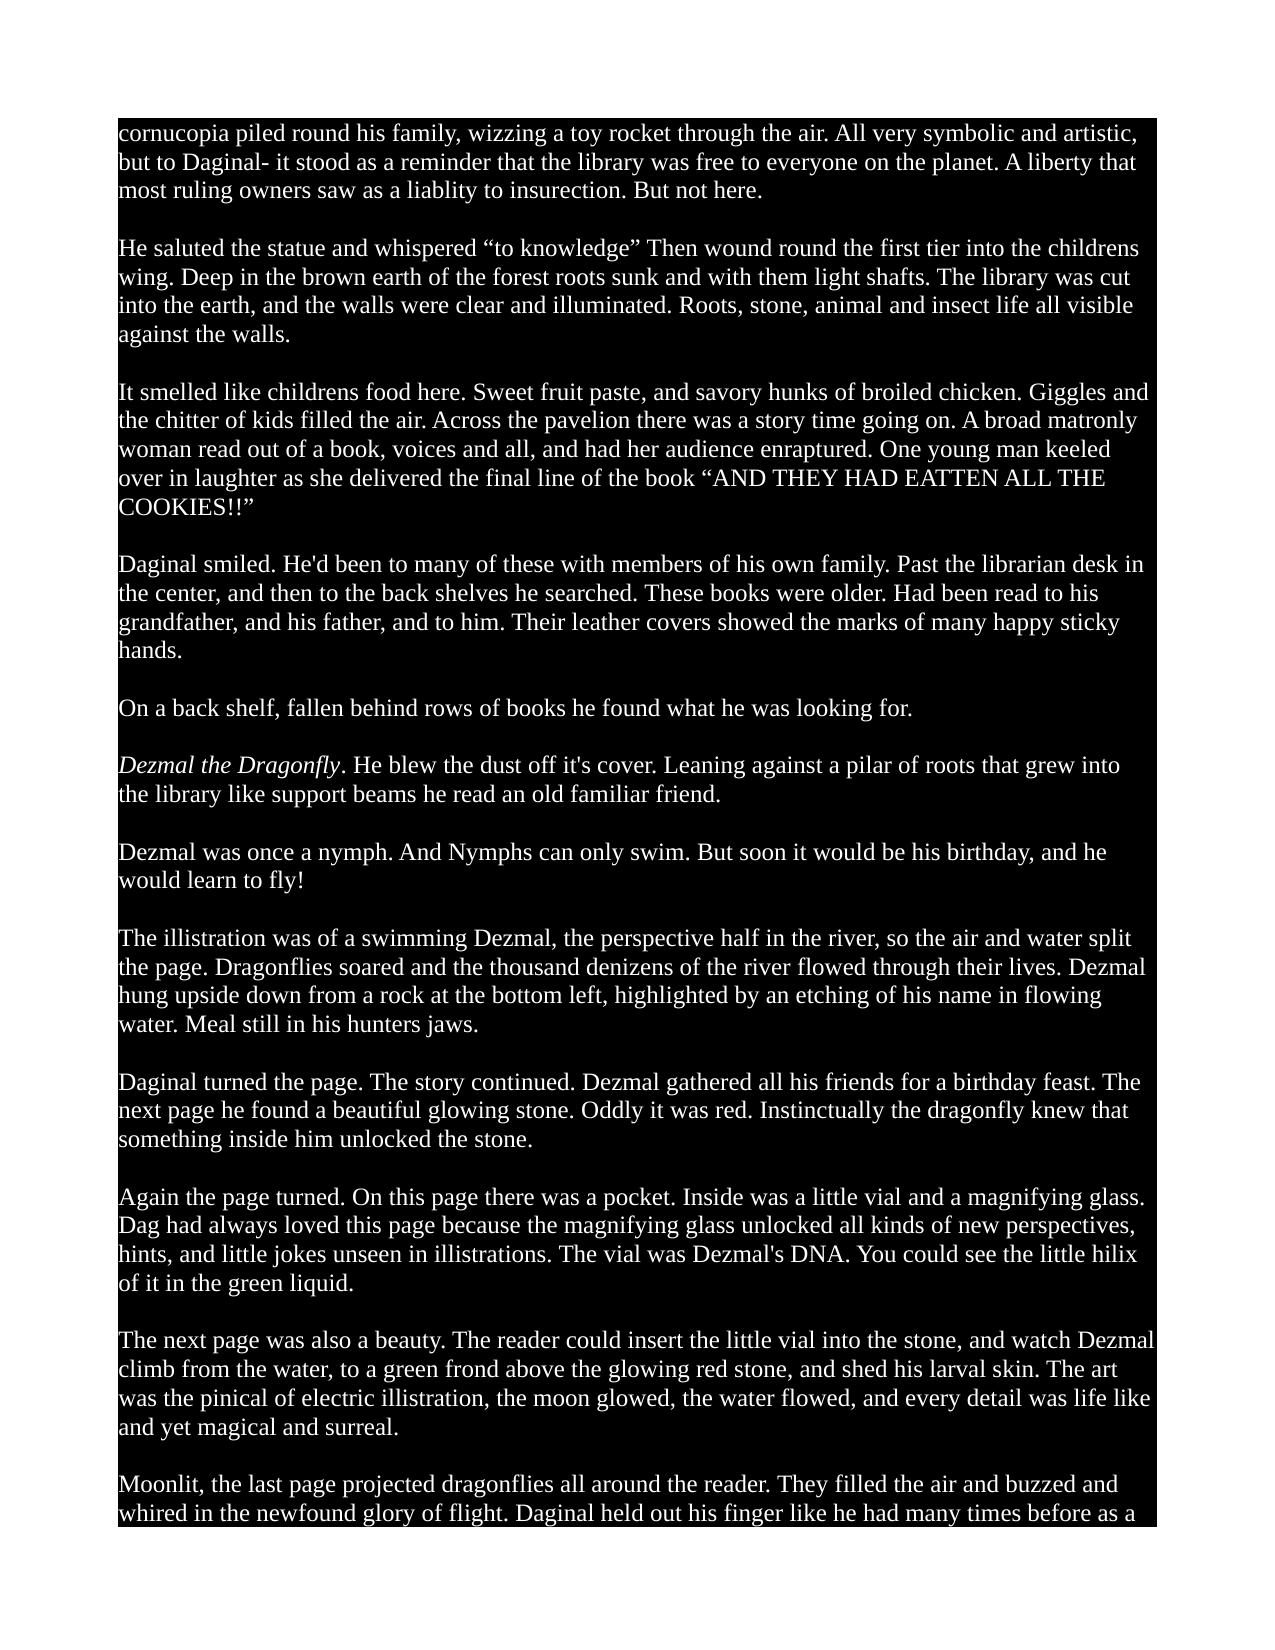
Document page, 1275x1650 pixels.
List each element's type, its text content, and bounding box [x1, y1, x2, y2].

text It smelled like childrens food here. Sweet fruit paste, and savory hunks of broiled chicken. Giggles and the chitter of kids filled the air. Across the pavelion there was a story time going on. A broad matronly woman read out of a book, voices and all, and had her audience enraptured. One young man keeled over in laughter as she delivered the final line of the book “AND THEY HAD EATTEN ALL THE COOKIES!!” [118, 377, 1157, 521]
text On a back shelf, fallen behind rows of books he found what he was looking for. [118, 693, 1157, 722]
text climb from the water, to a green frond above the glowing red stone, and shed his larval skin. The art was the pinical of electric illistration, the moon glowed, the water flowed, and every detail was life like and yet magical and surreal. [118, 1354, 1157, 1441]
text Daginal smiled. He'd been to many of these with members of his own family. Past the librarian desk in the center, and then to the back shelves he searched. These books were older. Had been read to his grandfather, and his father, and to him. Their leather covers showed the marks of many happy sticky hands. [118, 549, 1157, 664]
text Dezmal the Dragonfly. He blew the dust off it's cover. Leaning against a pilar of roots that grew into the library like support beams he read an old familiar friend. Dezmal was once a nymph. And Nymphs can only swim. But soon it would be his birthday, and he would learn to fly! The illistration was of a swimming Dezmal, the perspective half in the river, so the air and water split the page. Dragonflies soared and the thousand denizens of the river flowed through their lives. Dezmal hung upside down from a rock at the bottom left, highlighted by an etching of his name in flowing water. Meal still in his hunters jaws. Daginal turned the page. The story continued. Dezmal gathered all his friends for a birthday feast. The next page he found a beautiful glowing stone. Oddly it was red. Instinctually the dragonfly knew that something inside him unlocked the stone. Again the page turned. On this page there was a pocket. Inside was a little vial and a magnifying glass. Dag had always loved this page because the magnifying glass unlocked all kinds of new perspectives, hints, and little jokes unseen in illistrations. The vial was Dezmal's DNA. You could see the little hilix of it in the green liquid. [118, 751, 1157, 1297]
text Moonlit, the last page projected dragonflies all around the reader. They filled the air and buzzed and whired in the newfound glory of flight. Daginal held out his finger like he had many times before as a [118, 1469, 1157, 1527]
text cornucopia piled round his family, wizzing a toy rocket through the air. All very symbolic and artistic, but to Daginal- it stood as a reminder that the library was free to everyone on the planet. A liberty that most ruling owners saw as a liablity to insurection. But not here. He saluted the statue and whispered “to knowledge” Then wound round the first tier into the childrens wing. Deep in the brown earth of the forest roots sunk and with them light shafts. The library was cut into the earth, and the walls were clear and illuminated. Roots, stone, animal and insect life all visible against the walls. [118, 118, 1157, 348]
text The next page was also a beauty. The reader could insert the little vial into the stone, and watch Dezmal [118, 1326, 1157, 1354]
